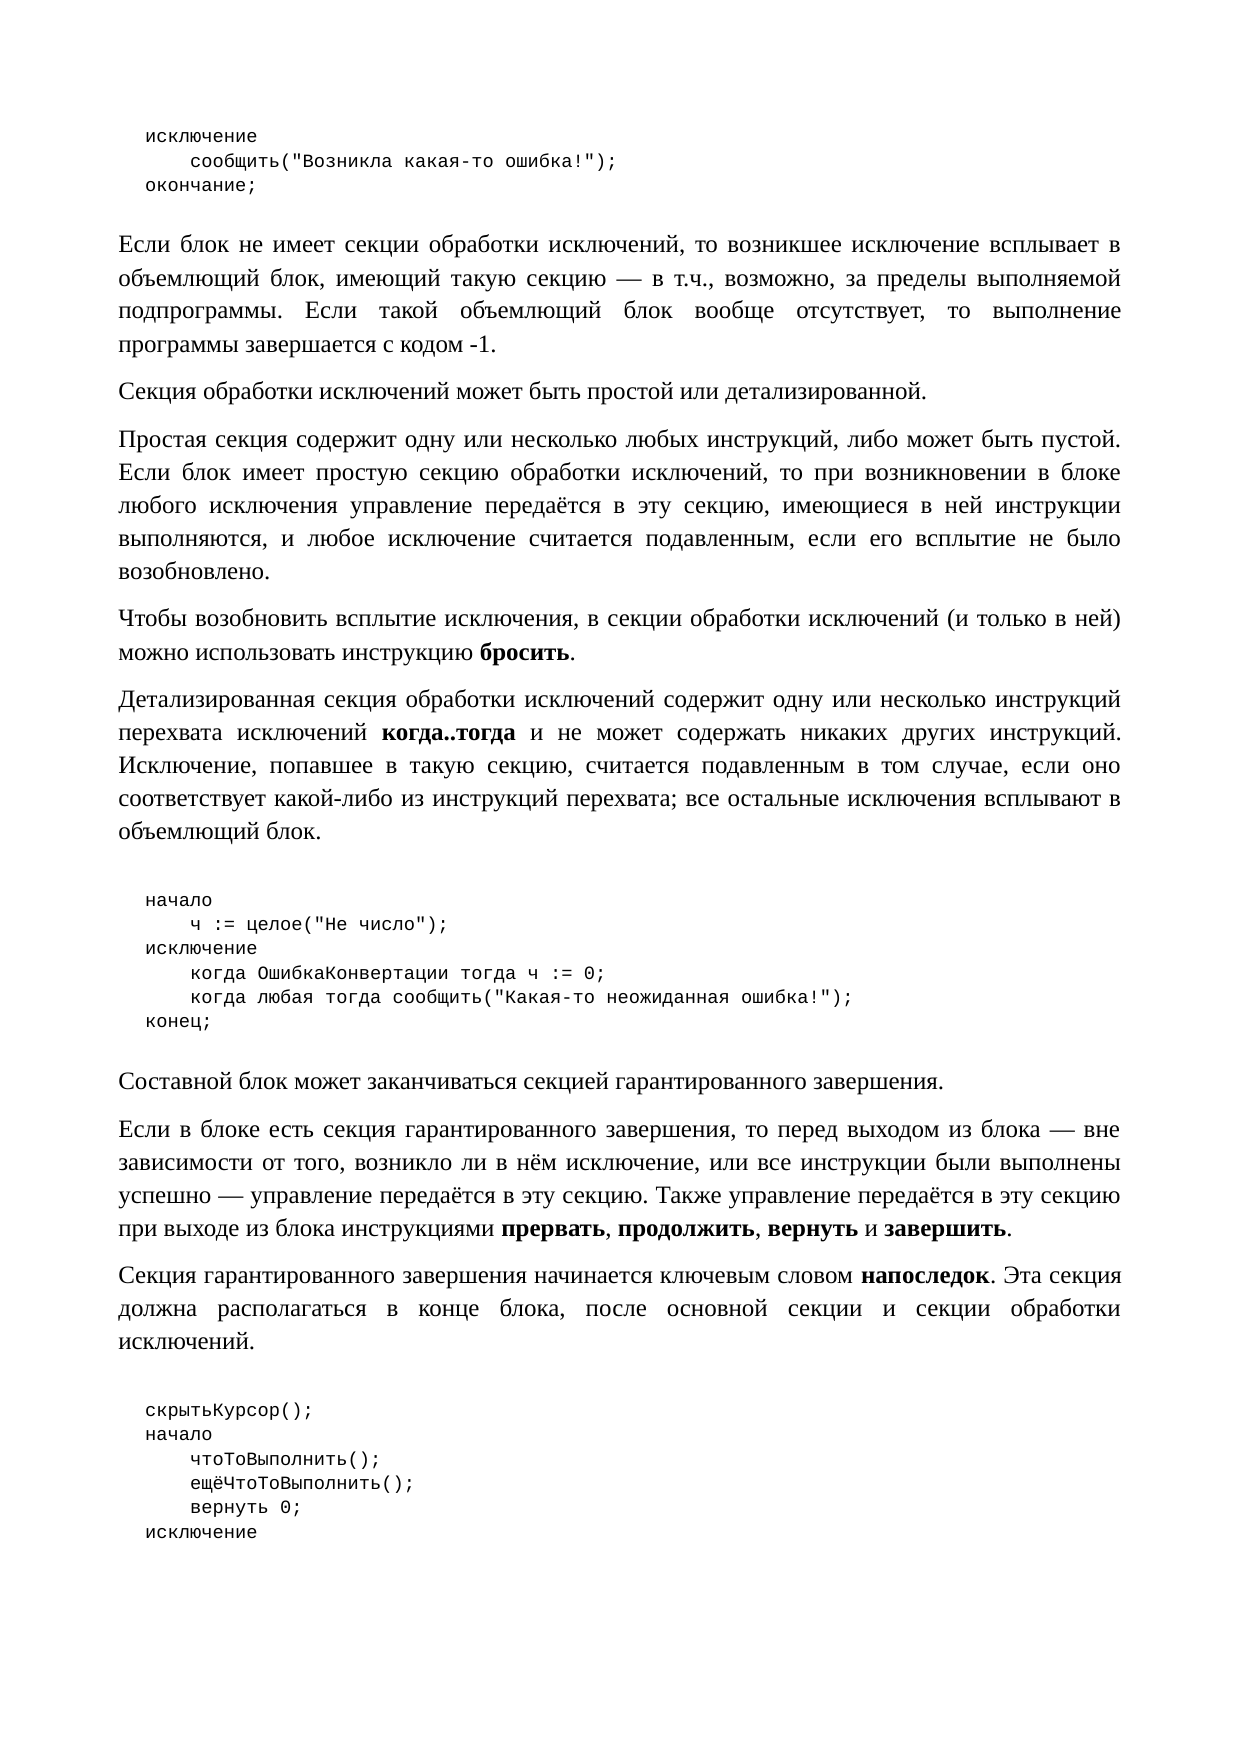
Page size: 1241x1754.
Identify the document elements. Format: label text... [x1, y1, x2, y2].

text исключение [136, 1514, 1104, 1553]
text Чтобы возобновить всплытие исключения, в секции обработки исключений (и только в ней) можно использовать инструкцию бросить. [118, 603, 1122, 665]
text Если в блоке есть секция гарантированного завершения, то перед выходом из блока — вне зависимости от того, возникло ли в нём исключение, или все инструкции были выполнены успешно — управление передаётся в эту секцию. Также управление передаётся в эту секцию при выходе из блока инструкциями прервать, продолжить, вернуть и завершить. [118, 1114, 1122, 1242]
text исключение сообщить("Возникла какая-то ошибка!"); окончание; [136, 118, 1104, 206]
text Если блок не имеет секции обработки исключений, то возникшее исключение всплывает в объемлющий блок, имеющий такую секцию — в т.ч., возможно, за пределы выполняемой подпрограммы. Если такой объемлющий блок вообще отсутствует, то выполнение программы завершается с кодом -1. [118, 229, 1122, 357]
text Секция обработки исключений может быть простой или детализированной. [118, 376, 1122, 405]
text Секция гарантированного завершения начинается ключевым словом напоследок. Эта секция должна располагаться в конце блока, после основной секции и секции обработки исключений. [118, 1260, 1122, 1355]
text Детализированная секция обработки исключений содержит одну или несколько инструкций перехвата исключений когда..тогда и не может содержать никаких других инструкций. Исключение, попавшее в такую секцию, считается подавленным в том случае, если оно соответствует какой-либо из инструкций перехвата; все остальные исключения всплывают в объемлющий блок. [118, 684, 1122, 845]
text Простая секция содержит одну или несколько любых инструкций, либо может быть пустой. Если блок имеет простую секцию обработки исключений, то при возникновении в блоке любого исключения управление передаётся в эту секцию, имеющиеся в ней инструкции выполняются, и любое исключение считается подавленным, если его всплытие не было возобновлено. [118, 424, 1122, 585]
text начало ч := целое("Не число"); исключение когда ОшибкаКонвертации тогда ч := 0; когда любая тогда сообщить("Какая-то неожиданная ошибка!"); конец; [136, 882, 1104, 1042]
text вернуть 0; [136, 1489, 1104, 1514]
text скрытьКурсор(); начало чтоТоВыполнить(); ещёЧтоТоВыполнить(); [136, 1392, 1104, 1489]
text Составной блок может заканчиваться секцией гарантированного завершения. [118, 1066, 1122, 1095]
